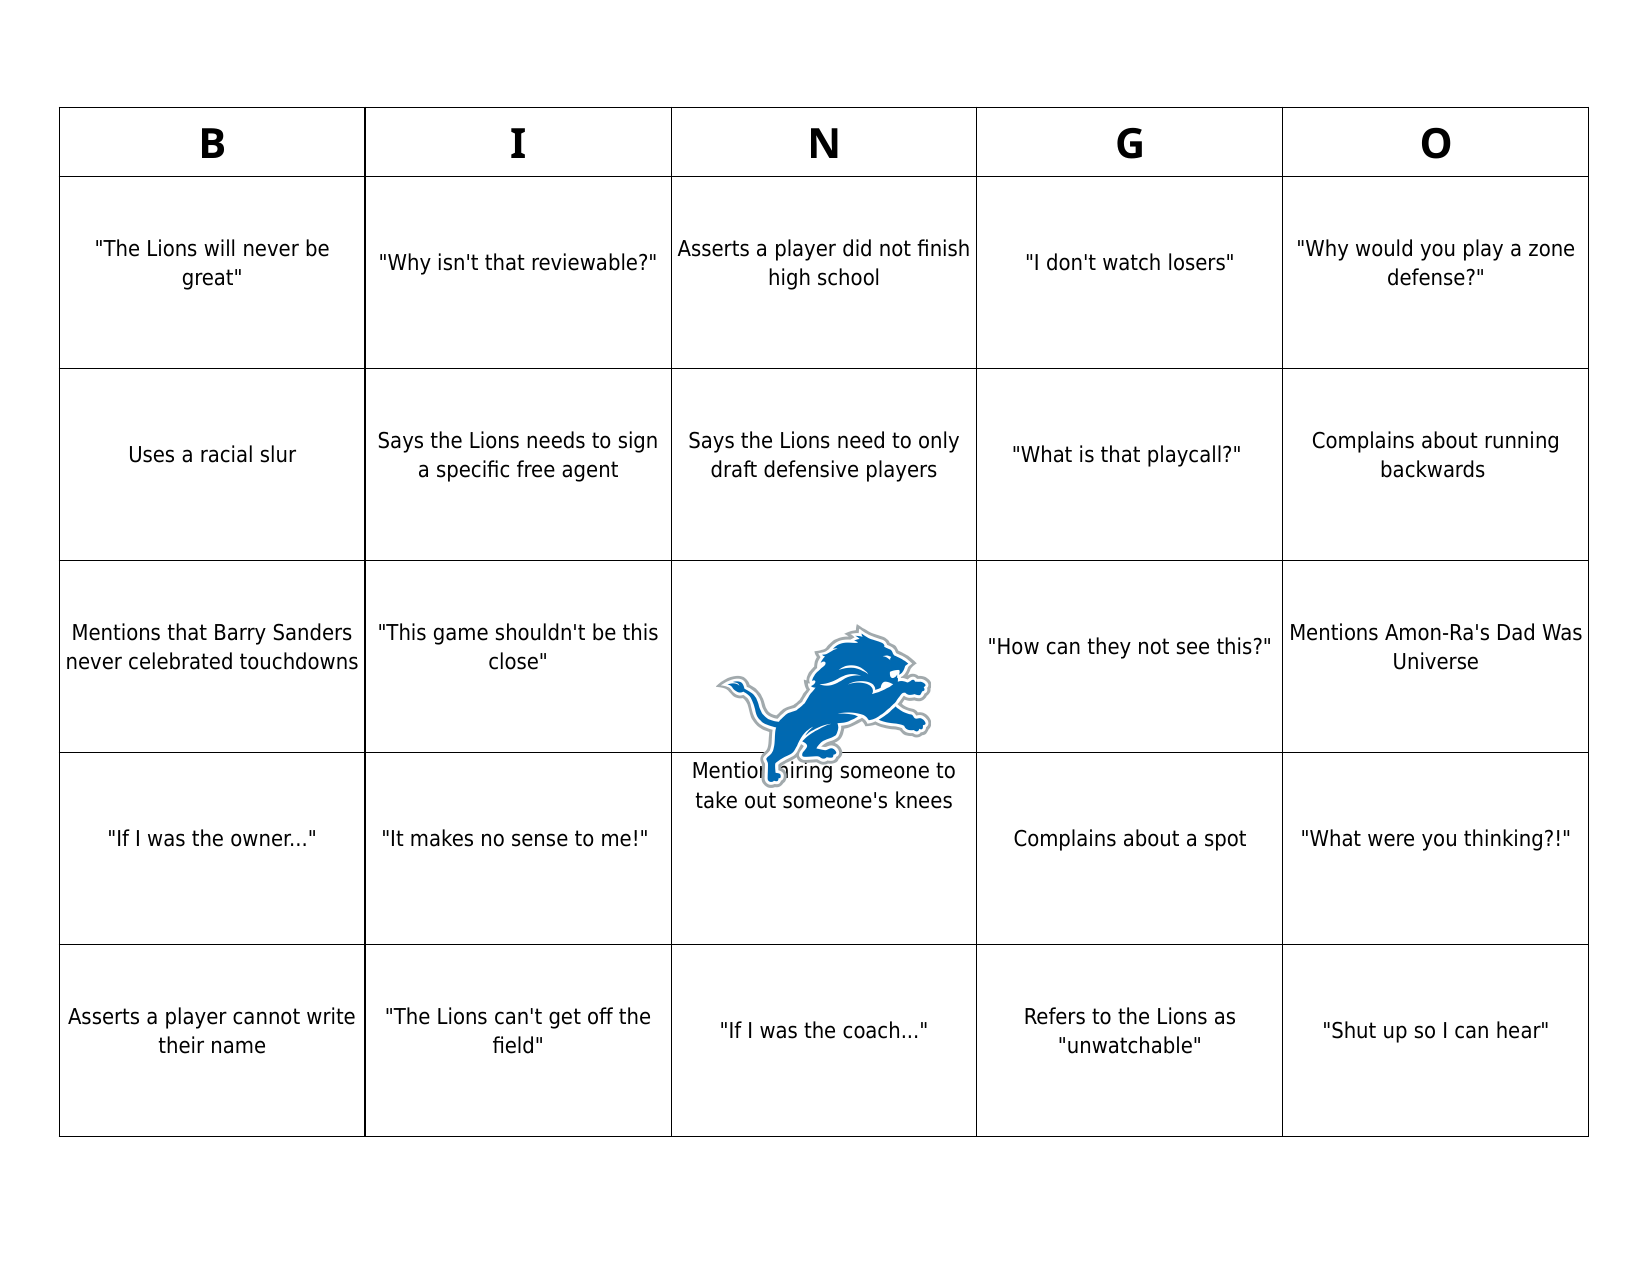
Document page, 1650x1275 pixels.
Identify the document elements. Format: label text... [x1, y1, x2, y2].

table_cell Refers to the Lions as "unwatchable" [977, 945, 1282, 1136]
table_cell "The Lions can't get off the field" [366, 945, 671, 1136]
table_cell Asserts a player did not finish high school [672, 177, 976, 368]
table_cell Mentions that Barry Sanders never celebrated touchdowns [60, 561, 364, 752]
table_cell Mention hiring someone to take out someone's knees [672, 753, 976, 944]
table_cell Mentions Amon-Ra's Dad Was Universe [1283, 561, 1588, 752]
table_cell "If I was the coach..." [672, 945, 976, 1136]
table_cell "Why isn't that reviewable?" [366, 177, 671, 368]
table_cell Asserts a player cannot write their name [60, 945, 364, 1136]
table_header G [977, 108, 1282, 176]
table_cell Uses a racial slur [60, 369, 364, 560]
table_cell "The Lions will never be great" [60, 177, 364, 368]
table_cell "Why would you play a zone defense?" [1283, 177, 1588, 368]
table_header B [60, 108, 364, 176]
table_cell [672, 561, 976, 752]
table_cell Complains about a spot [977, 753, 1282, 944]
table_cell "If I was the owner..." [60, 753, 364, 944]
table_header O [1283, 108, 1588, 176]
table_cell "This game shouldn't be this close" [366, 561, 671, 752]
table_cell Says the Lions need to only draft defensive players [672, 369, 976, 560]
table_cell "It makes no sense to me!" [366, 753, 671, 944]
table_cell Says the Lions needs to sign a specific free agent [366, 369, 671, 560]
table_cell "Shut up so I can hear" [1283, 945, 1588, 1136]
table_header N [672, 108, 976, 176]
table_cell Complains about running backwards [1283, 369, 1588, 560]
table_cell "How can they not see this?" [977, 561, 1282, 752]
table_cell "What is that playcall?" [977, 369, 1282, 560]
table_cell "What were you thinking?!" [1283, 753, 1588, 944]
picture [715, 623, 932, 789]
table_cell "I don't watch losers" [977, 177, 1282, 368]
table_header I [366, 108, 671, 176]
